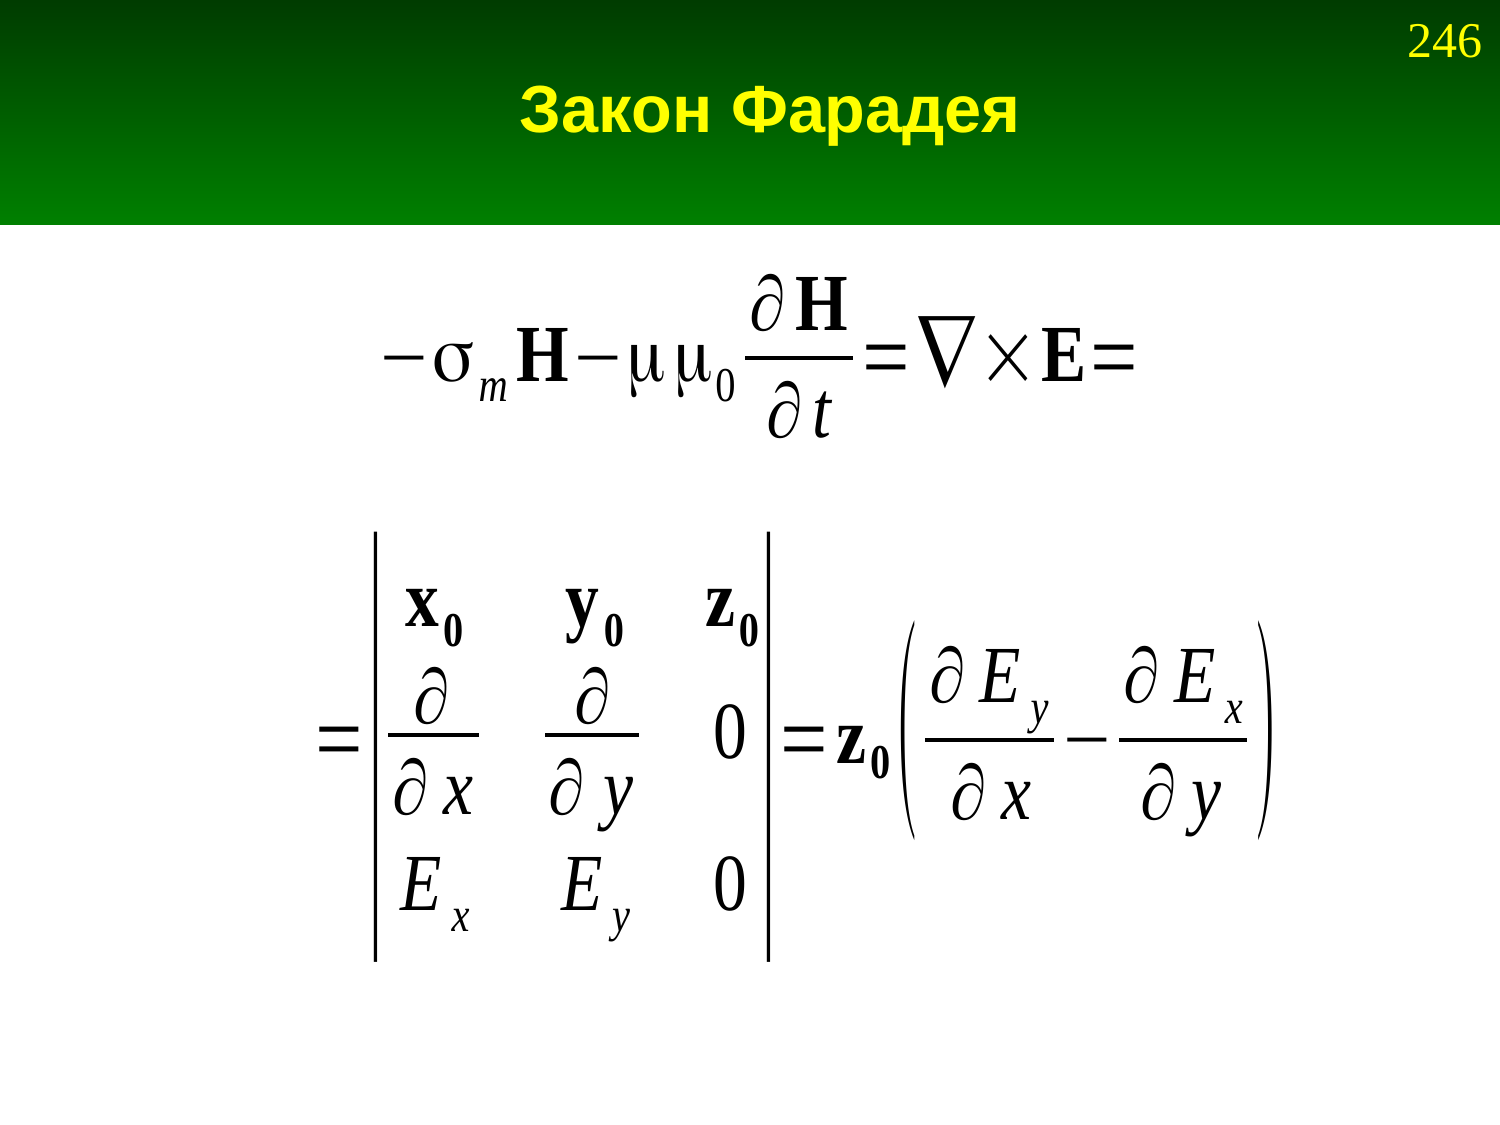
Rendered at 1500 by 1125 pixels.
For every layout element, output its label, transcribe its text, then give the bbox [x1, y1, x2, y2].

chart [360, 259, 1160, 454]
title Закон Фарадея [100, 2, 1441, 209]
chart [295, 525, 1293, 962]
